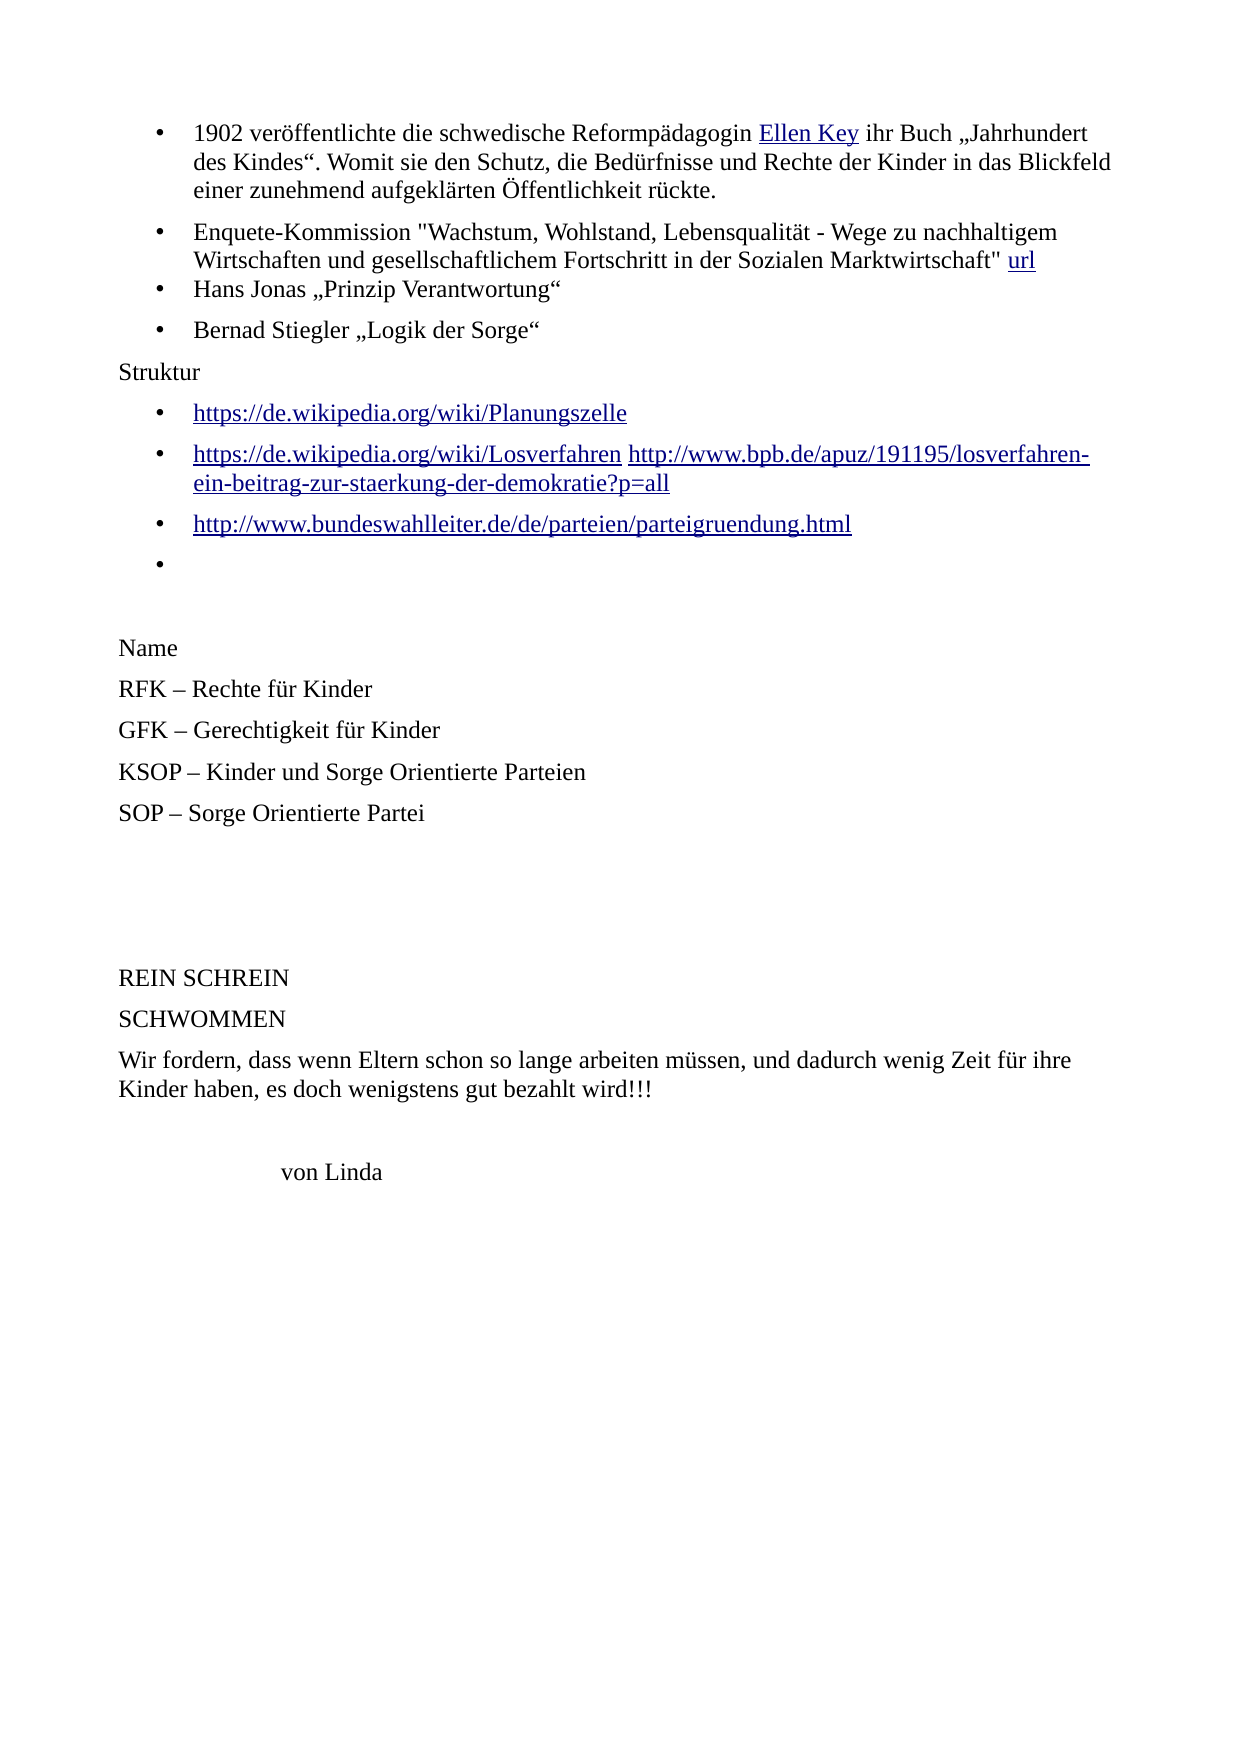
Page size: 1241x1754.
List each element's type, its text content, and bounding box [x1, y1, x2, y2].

list Hans Jonas „Prinzip Verantwortung“ [156, 274, 1122, 303]
list Bernad Stiegler „Logik der Sorge“ [156, 316, 1122, 344]
list https://de.wikipedia.org/wiki/Planungszelle [156, 398, 1122, 427]
text GFK – Gerechtigkeit für Kinder [118, 716, 1122, 744]
text Struktur [118, 357, 1122, 386]
list 1902 veröffentlichte die schwedische Reformpädagogin Ellen Key ihr Buch „Jahrhundert des Kindes“. Womit sie den Schutz, die Bedürfnisse und Rechte der Kinder in das Blickfeld einer zunehmend aufgeklärten Öffentlichkeit rückte. [156, 118, 1122, 204]
text SCHWOMMEN [118, 1004, 1122, 1033]
text Name [118, 633, 1122, 662]
list https://de.wikipedia.org/wiki/Losverfahren http://www.bpb.de/apuz/191195/losverfahren-ein-beitrag-zur-staerkung-der-demokratie?p=all [156, 439, 1122, 497]
text Wir fordern, dass wenn Eltern schon so lange arbeiten müssen, und dadurch wenig Zeit für ihre Kinder haben, es doch wenigstens gut bezahlt wird!!! [118, 1046, 1122, 1103]
text RFK – Rechte für Kinder [118, 674, 1122, 703]
text KSOP – Kinder und Sorge Orientierte Parteien [118, 757, 1122, 786]
list Enquete-Kommission "Wachstum, Wohlstand, Lebensqualität - Wege zu nachhaltigem Wirtschaften und gesellschaftlichem Fortschritt in der Sozialen Marktwirtschaft" url [156, 217, 1122, 274]
text SOP – Sorge Orientierte Partei [118, 798, 1122, 827]
list http://www.bundeswahlleiter.de/de/parteien/parteigruendung.html [156, 509, 1122, 538]
text REIN SCHREIN [118, 963, 1122, 992]
text von Linda [118, 1157, 1122, 1186]
